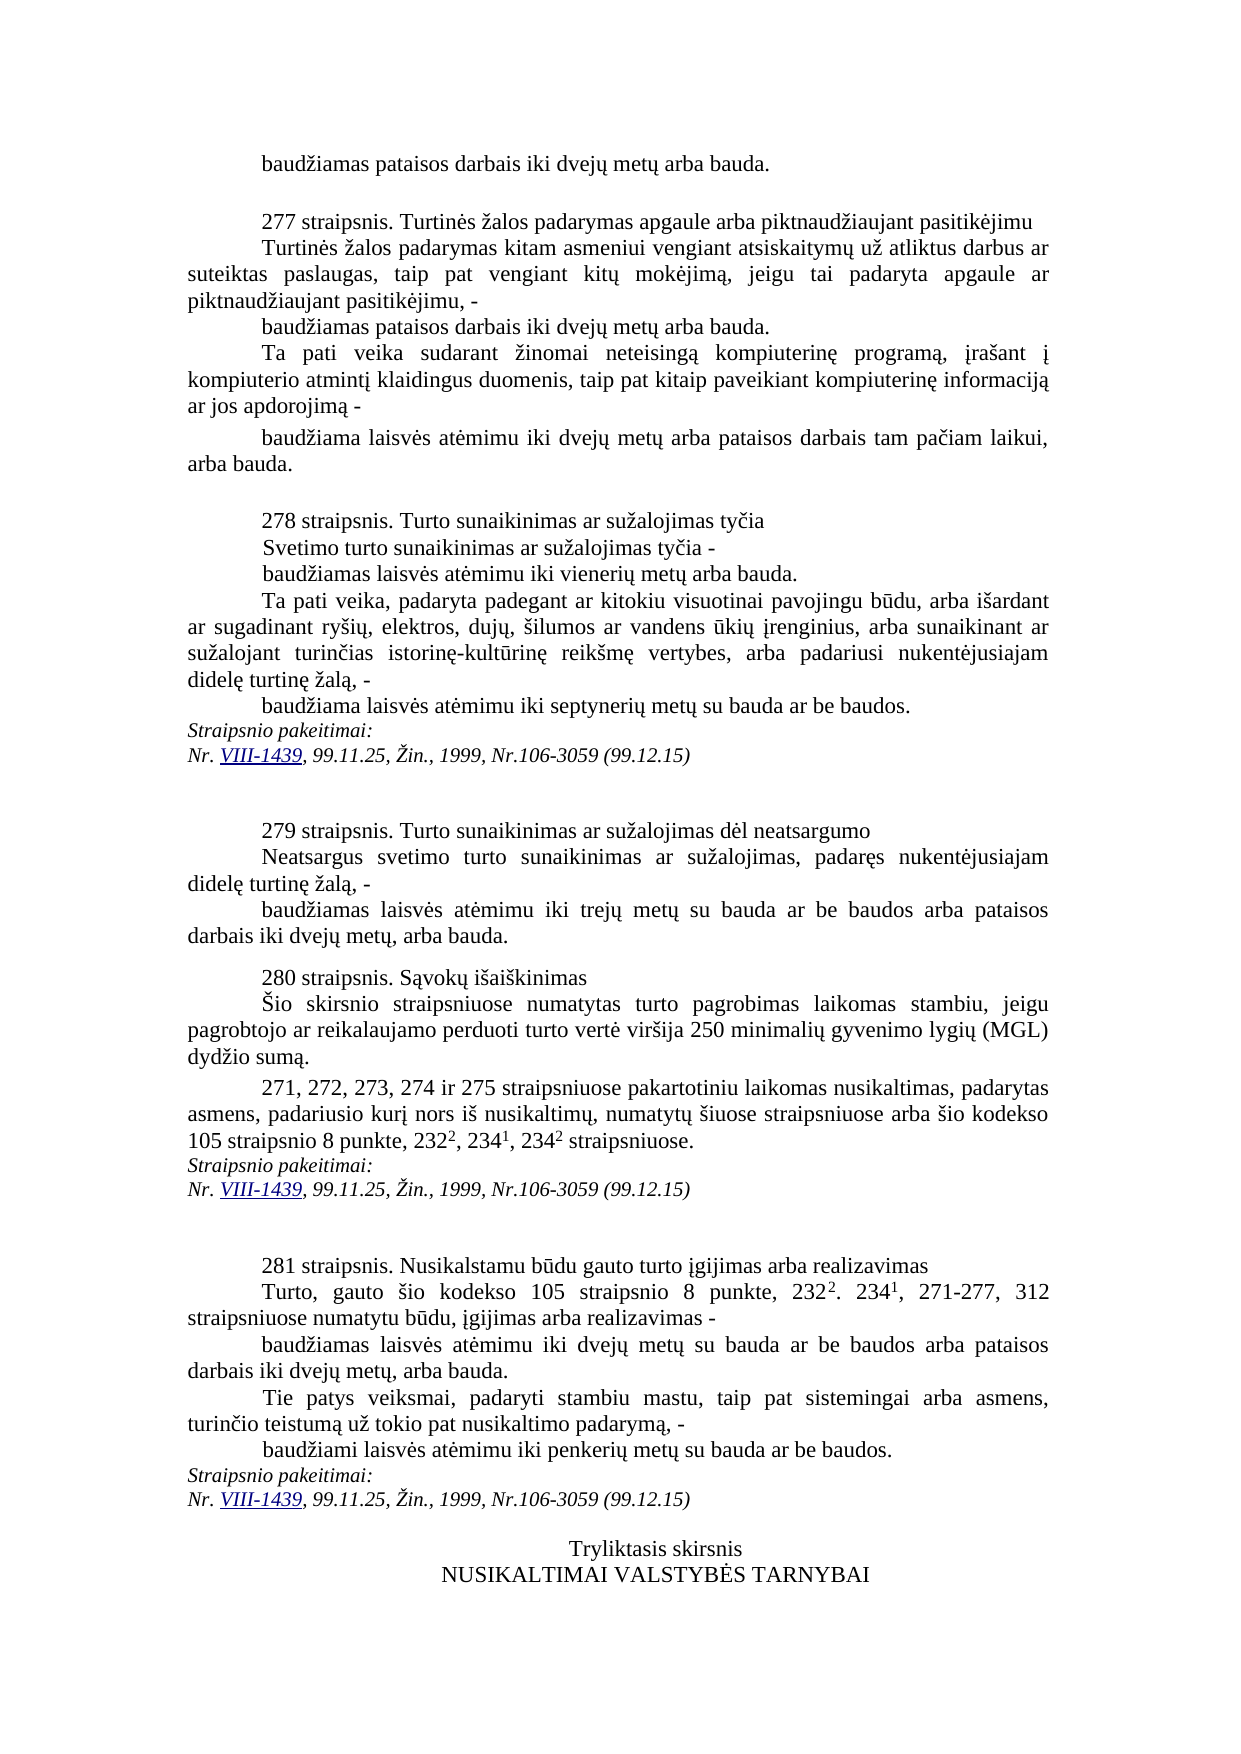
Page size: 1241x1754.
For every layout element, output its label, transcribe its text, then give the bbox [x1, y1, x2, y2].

text Tryliktasis skirsnis [187, 1535, 1050, 1561]
text baudžiami laisvės atėmimu iki penkerių metų su bauda ar be baudos. [187, 1436, 1050, 1463]
text baudžiamas pataisos darbais iki dvejų metų arba bauda. [204, 150, 1050, 176]
text Svetimo turto sunaikinimas ar sužalojimas tyčia - [187, 534, 1050, 560]
text Nr. VIII-1439, 99.11.25, Žin., 1999, Nr.106-3059 (99.12.15) [187, 1487, 1050, 1511]
text 280 straipsnis. Sąvokų išaiškinimas [207, 964, 1050, 990]
text baudžiamas laisvės atėmimu iki vienerių metų arba bauda. [187, 560, 1050, 587]
text 277 straipsnis. Turtinės žalos padarymas apgaule arba piktnaudžiaujant pasitikėjimu [261, 208, 1050, 234]
text Straipsnio pakeitimai: [187, 1153, 1050, 1177]
text baudžiamas pataisos darbais iki dvejų metų arba bauda. [187, 313, 1050, 339]
text Šio skirsnio straipsniuose numatytas turto pagrobimas laikomas stambiu, jeigu pagrobtojo ar reikalaujamo perduoti turto vertė viršija 250 minimalių gyvenimo lygių (MGL) dydžio sumą. [187, 990, 1050, 1069]
text Ta pati veika, padaryta padegant ar kitokiu visuotinai pavojingu būdu, arba išardant ar sugadinant ryšių, elektros, dujų, šilumos ar vandens ūkių įrenginius, arba sunaikinant ar sužalojant turinčias istorinę-kultūrinę reikšmę vertybes, arba padariusi nukentėjusiajam didelę turtinę žalą, - [187, 587, 1050, 692]
text 281 straipsnis. Nusikalstamu būdu gauto turto įgijimas arba realizavimas [206, 1252, 1050, 1278]
text Tie patys veiksmai, padaryti stambiu mastu, taip pat sistemingai arba asmens, turinčio teistumą už tokio pat nusikaltimo padarymą, - [187, 1383, 1050, 1436]
text Straipsnio pakeitimai: [187, 1463, 1050, 1487]
text Turto, gauto šio kodekso 105 straipsnio 8 punkte, 2322. 2341, 271-277, 312 straipsniuose numatytu būdu, įgijimas arba realizavimas - [187, 1278, 1050, 1331]
text Neatsargus svetimo turto sunaikinimas ar sužalojimas, padaręs nukentėjusiajam didelę turtinę žalą, - [187, 843, 1050, 896]
text baudžiama laisvės atėmimu iki septynerių metų su bauda ar be baudos. [187, 692, 1050, 718]
text 278 straipsnis. Turto sunaikinimas ar sužalojimas tyčia [210, 508, 1050, 534]
text NUSIKALTIMAI VALSTYBĖS TARNYBAI [187, 1561, 1050, 1587]
text Nr. VIII-1439, 99.11.25, Žin., 1999, Nr.106-3059 (99.12.15) [187, 1177, 1050, 1201]
text 279 straipsnis. Turto sunaikinimas ar sužalojimas dėl neatsargumo [207, 817, 1050, 843]
text Ta pati veika sudarant žinomai neteisingą kompiuterinę programą, įrašant į kompiuterio atmintį klaidingus duomenis, taip pat kitaip paveikiant kompiuterinę informaciją ar jos apdorojimą - [187, 339, 1050, 418]
text Nr. VIII-1439, 99.11.25, Žin., 1999, Nr.106-3059 (99.12.15) [187, 742, 1050, 767]
text Turtinės žalos padarymas kitam asmeniui vengiant atsiskaitymų už atliktus darbus ar suteiktas paslaugas, taip pat vengiant kitų mokėjimą, jeigu tai padaryta apgaule ar piktnaudžiaujant pasitikėjimu, - [187, 234, 1050, 313]
text Straipsnio pakeitimai: [187, 718, 1050, 742]
text 271, 272, 273, 274 ir 275 straipsniuose pakartotiniu laikomas nusikaltimas, padarytas asmens, padariusio kurį nors iš nusikaltimų, numatytų šiuose straipsniuose arba šio kodekso 105 straipsnio 8 punkte, 2322, 2341, 2342 straipsniuose. [187, 1074, 1050, 1153]
text baudžiamas laisvės atėmimu iki trejų metų su bauda ar be baudos arba pataisos darbais iki dvejų metų, arba bauda. [187, 896, 1050, 949]
text baudžiama laisvės atėmimu iki dvejų metų arba pataisos darbais tam pačiam laikui, arba bauda. [187, 423, 1050, 476]
text baudžiamas laisvės atėmimu iki dvejų metų su bauda ar be baudos arba pataisos darbais iki dvejų metų, arba bauda. [187, 1331, 1050, 1383]
